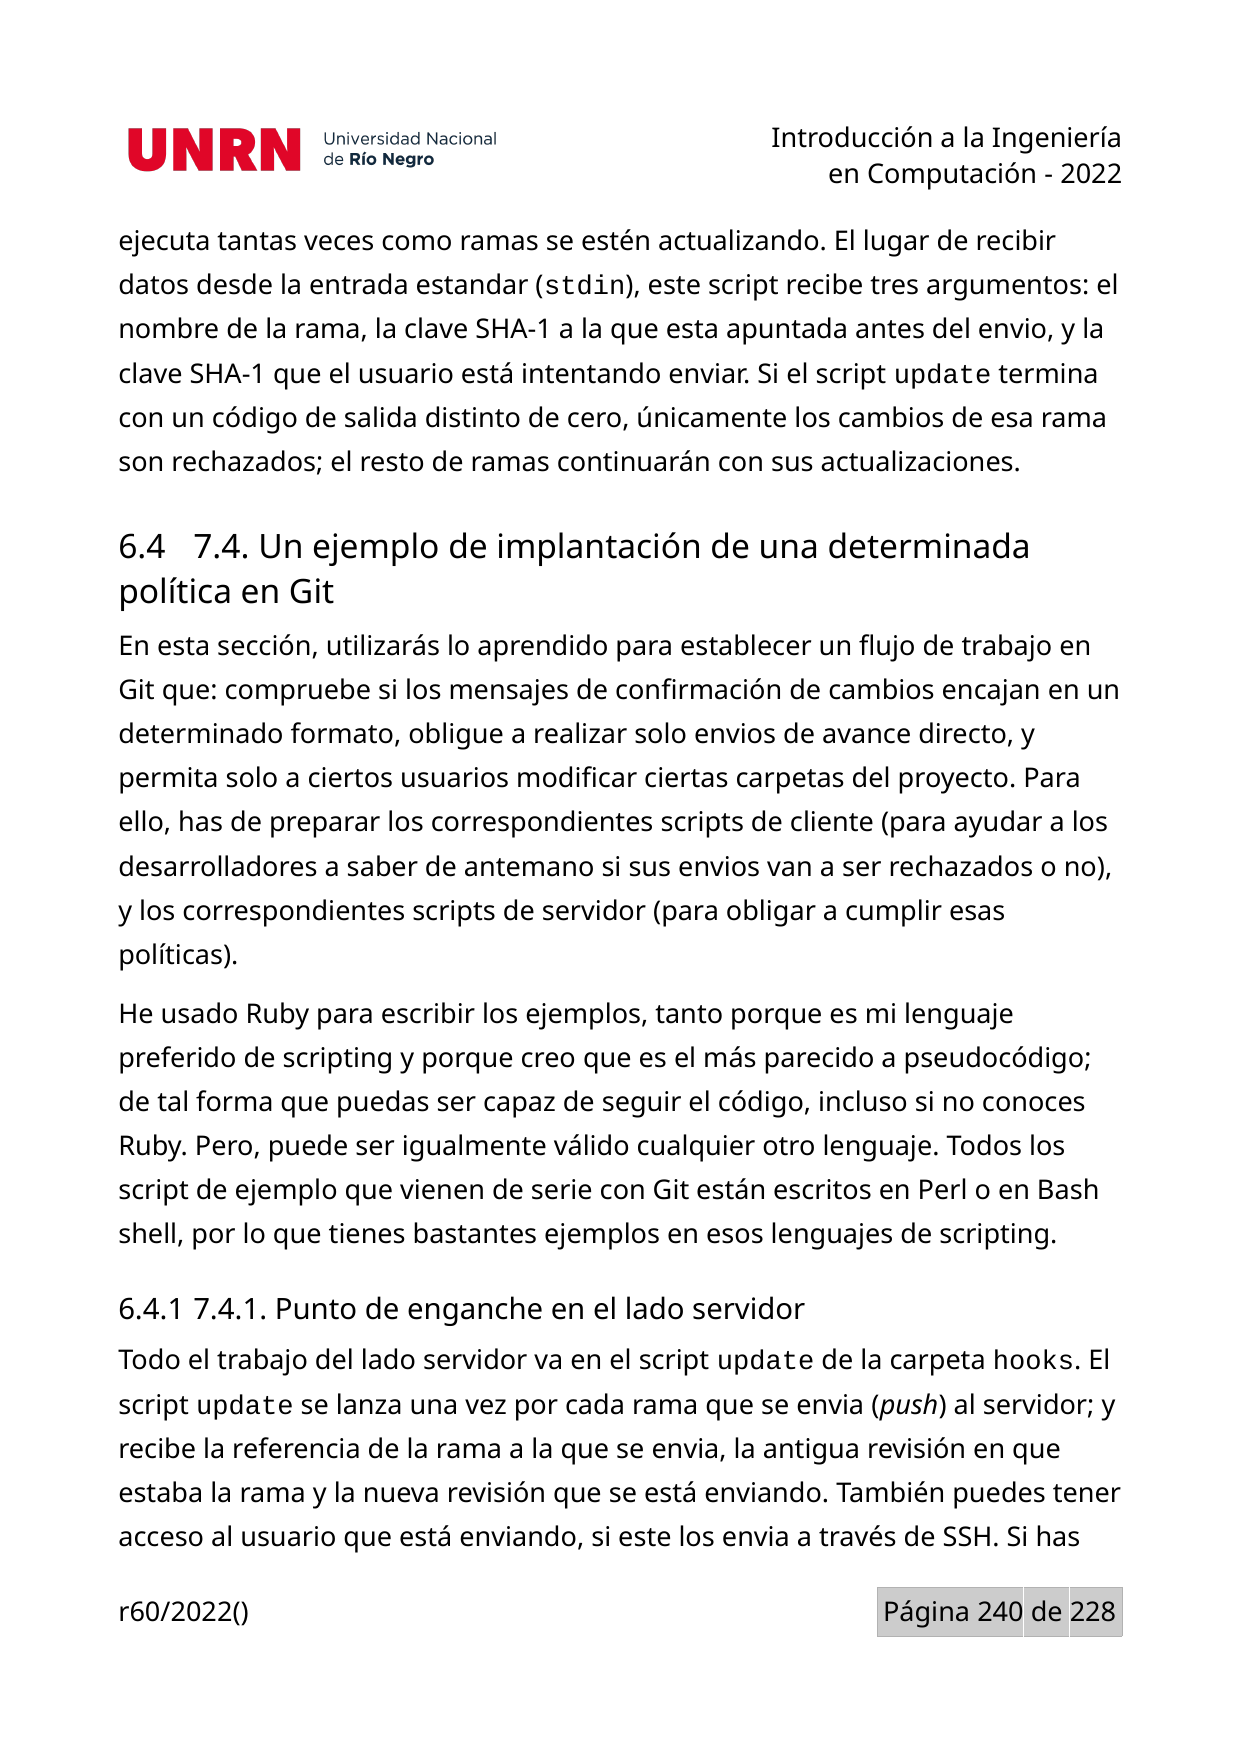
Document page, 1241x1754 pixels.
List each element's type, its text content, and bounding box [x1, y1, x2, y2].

text En esta sección, utilizarás lo aprendido para establecer un flujo de trabajo en Git que: compruebe si los mensajes de confirmación de cambios encajan en un determinado formato, obligue a realizar solo envios de avance directo, y permita solo a ciertos usuarios modificar ciertas carpetas del proyecto. Para ello, has de preparar los correspondientes scripts de cliente (para ayudar a los desarrolladores a saber de antemano si sus envios van a ser rechazados o no), y los correspondientes scripts de servidor (para obligar a cumplir esas políticas). [118, 626, 1122, 972]
text ejecuta tantas veces como ramas se estén actualizando. El lugar de recibir datos desde la entrada estandar (stdin), este script recibe tres argumentos: el nombre de la rama, la clave SHA-1 a la que esta apuntada antes del envio, y la clave SHA-1 que el usuario está intentando enviar. Si el script update termina con un código de salida distinto de cero, únicamente los cambios de esa rama son rechazados; el resto de ramas continuarán con sus actualizaciones. [118, 221, 1122, 479]
subtitle 7.4.1. Punto de enganche en el lado servidor [118, 1288, 1122, 1328]
picture [118, 118, 505, 180]
subtitle 7.4. Un ejemplo de implantación de una determinada política en Git [118, 522, 1122, 614]
text He usado Ruby para escribir los ejemplos, tanto porque es mi lenguaje preferido de scripting y porque creo que es el más parecido a pseudocódigo; de tal forma que puedas ser capaz de seguir el código, incluso si no conoces Ruby. Pero, puede ser igualmente válido cualquier otro lenguaje. Todos los script de ejemplo que vienen de serie con Git están escritos en Perl o en Bash shell, por lo que tienes bastantes ejemplos en esos lenguajes de scripting. [118, 994, 1122, 1252]
text Todo el trabajo del lado servidor va en el script update de la carpeta hooks. El script update se lanza una vez por cada rama que se envia (push) al servidor; y recibe la referencia de la rama a la que se envia, la antigua revisión en que estaba la rama y la nueva revisión que se está enviando. También puedes tener acceso al usuario que está enviando, si este los envia a través de SSH. Si has [118, 1341, 1122, 1555]
